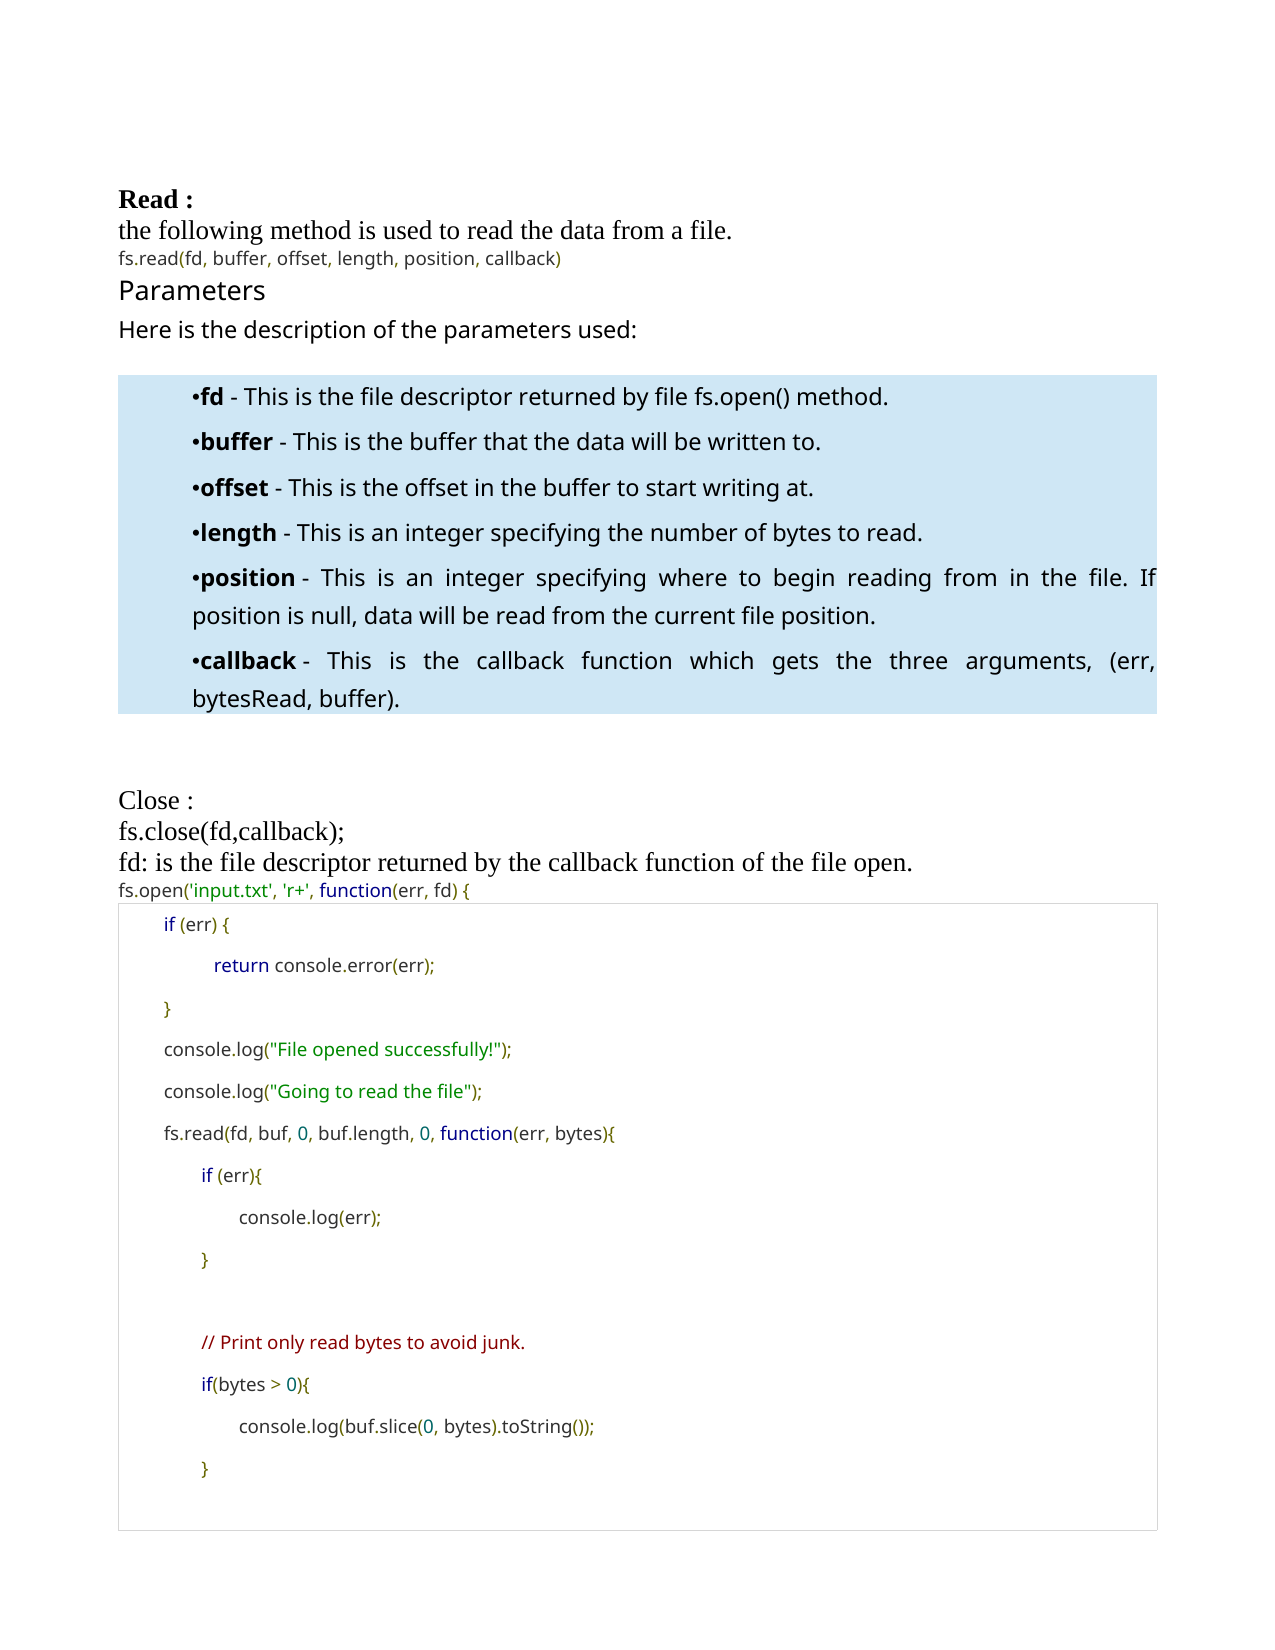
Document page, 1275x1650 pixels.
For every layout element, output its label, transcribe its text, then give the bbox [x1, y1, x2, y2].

text fs.open('input.txt', 'r+', function(err, fd) { [118, 877, 1157, 903]
text Close : [118, 784, 1157, 815]
text the following method is used to read the data from a file. [118, 214, 1157, 245]
text fs.read(fd, buf, 0, buf.length, 0, function(err, bytes){ [119, 1113, 1157, 1147]
list fd - This is the file descriptor returned by file fs.open() method. [118, 375, 1157, 412]
list offset - This is the offset in the buffer to start writing at. [118, 465, 1157, 503]
list callback - This is the callback function which gets the three arguments, (err, bytesRead, buffer). [118, 639, 1157, 714]
list buffer - This is the buffer that the data will be written to. [118, 420, 1157, 458]
text console.log("Going to read the file"); [119, 1071, 1157, 1105]
text return console.error(err); [119, 945, 1157, 979]
text } [119, 987, 1157, 1021]
subtitle Parameters [118, 271, 1157, 308]
text console.log(err); [119, 1197, 1157, 1231]
list position - This is an integer specifying where to begin reading from in the file. If position is null, data will be read from the current file position. [118, 556, 1157, 631]
list length - This is an integer specifying the number of bytes to read. [118, 511, 1157, 548]
text } [119, 1239, 1157, 1273]
text Here is the description of the parameters used: [118, 308, 1157, 345]
text if (err){ [119, 1155, 1157, 1189]
text // Print only read bytes to avoid junk. [119, 1321, 1157, 1356]
text } [119, 1447, 1157, 1482]
text console.log(buf.slice(0, bytes).toString()); [119, 1405, 1157, 1439]
text fs.read(fd, buffer, offset, length, position, callback) [118, 245, 1157, 271]
text if(bytes > 0){ [119, 1363, 1157, 1398]
text console.log("File opened successfully!"); [119, 1029, 1157, 1063]
text if (err) { [119, 904, 1157, 937]
text fs.close(fd,callback); [118, 815, 1157, 846]
text fd: is the file descriptor returned by the callback function of the file open. [118, 846, 1157, 877]
text Read : [118, 183, 1157, 214]
